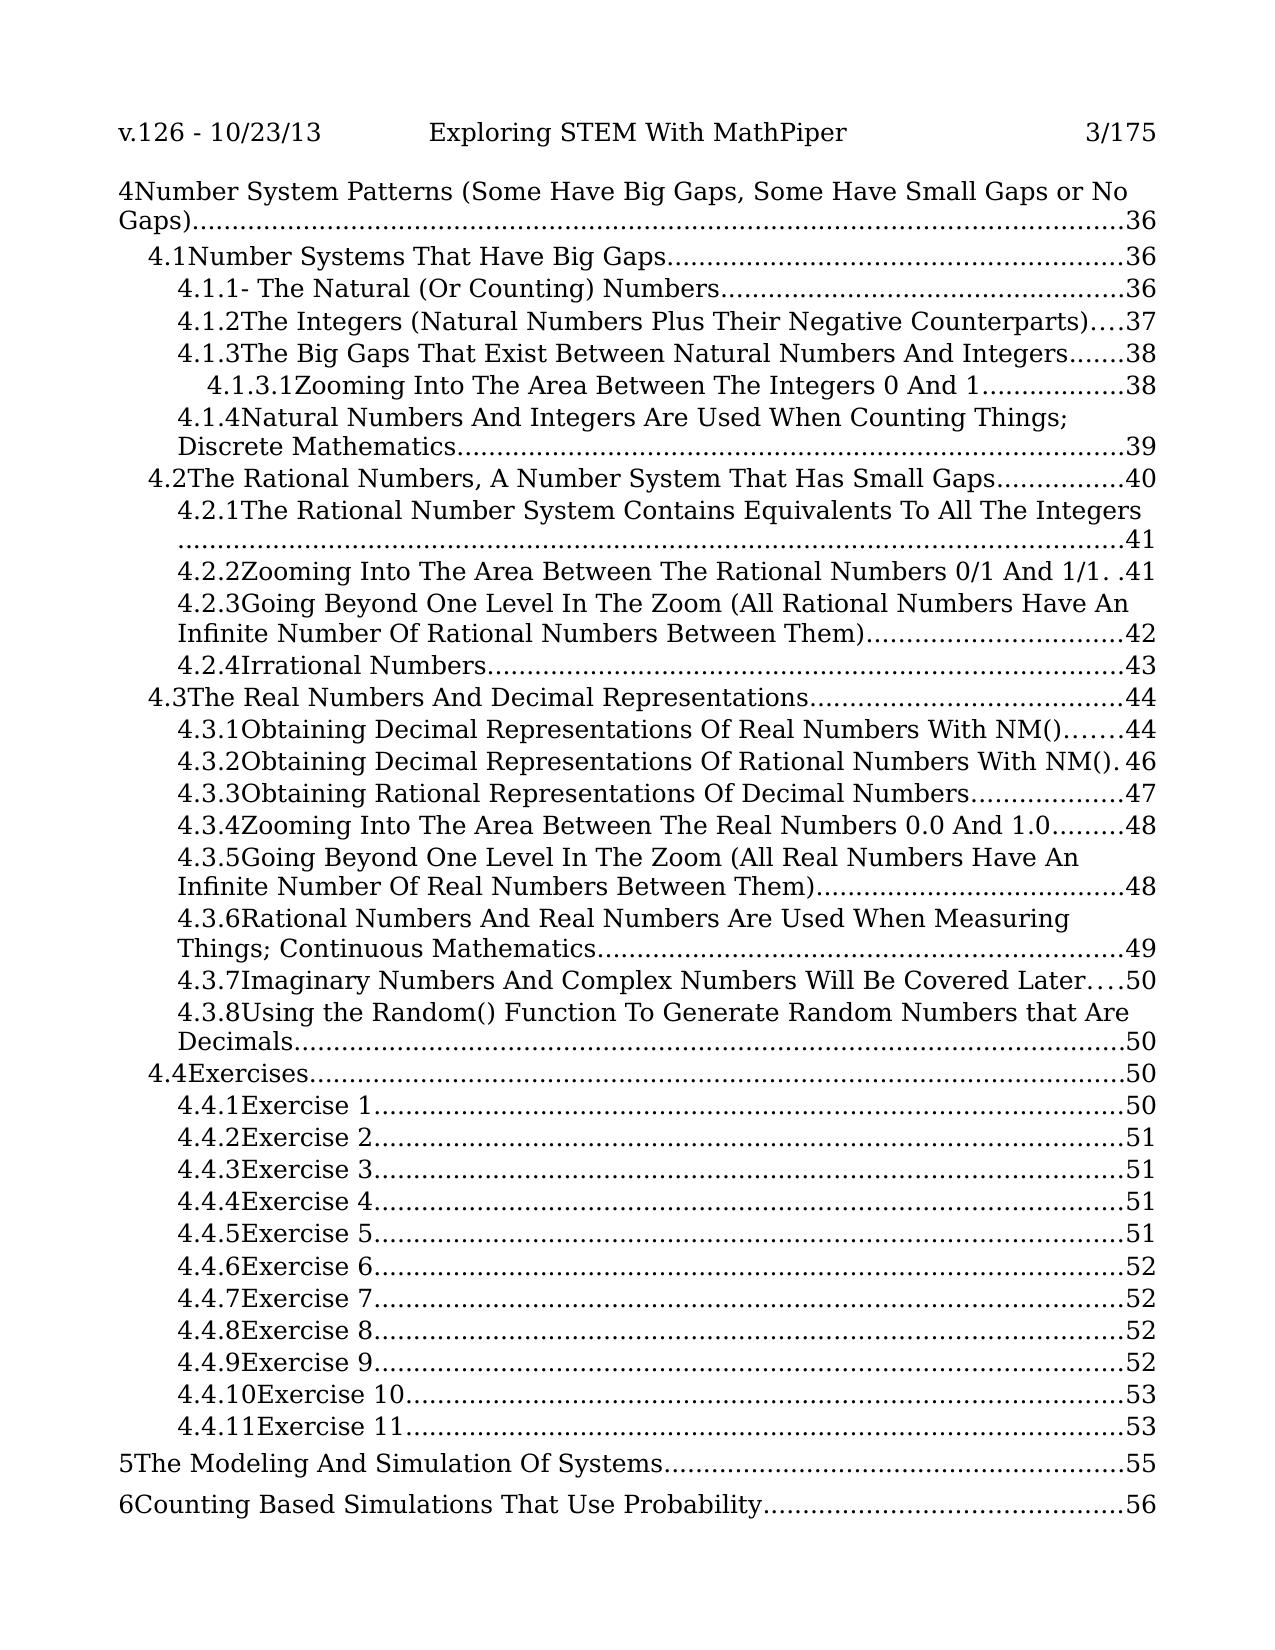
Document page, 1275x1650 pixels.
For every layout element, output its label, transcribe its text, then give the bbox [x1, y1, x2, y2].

text 6Counting Based Simulations That Use Probability 56 [118, 1490, 1157, 1519]
text 4.2.2Zooming Into The Area Between The Rational Numbers 0/1 And 1/1 41 [177, 558, 1157, 587]
text 4.4.1Exercise 1 50 [177, 1091, 1157, 1121]
text 4.4.5Exercise 5 51 [177, 1220, 1157, 1249]
text 4.3The Real Numbers And Decimal Representations 44 [148, 683, 1157, 712]
text 4.4.9Exercise 9 52 [177, 1348, 1157, 1377]
text 4.3.7Imaginary Numbers And Complex Numbers Will Be Covered Later 50 [177, 966, 1157, 995]
text 4.4.2Exercise 2 51 [177, 1123, 1157, 1153]
text 4.3.3Obtaining Rational Representations Of Decimal Numbers 47 [177, 779, 1157, 808]
text 4.4.6Exercise 6 52 [177, 1252, 1157, 1281]
text 4.1.4Natural Numbers And Integers Are Used When Counting Things; Discrete Mathematics 39 [177, 403, 1157, 461]
text 5The Modeling And Simulation Of Systems 55 [118, 1449, 1157, 1478]
text 4.2.3Going Beyond One Level In The Zoom (All Rational Numbers Have An Infinite Number Of Rational Numbers Between Them) 42 [177, 590, 1157, 648]
text 4.1.2The Integers (Natural Numbers Plus Their Negative Counterparts) 37 [177, 307, 1157, 336]
text 4.2.1The Rational Number System Contains Equivalents To All The Integers 41 [177, 496, 1157, 555]
text 4.2.4Irrational Numbers 43 [177, 651, 1157, 680]
text 4Number System Patterns (Some Have Big Gaps, Some Have Small Gaps or No Gaps) 36 [118, 177, 1157, 235]
text 4.3.6Rational Numbers And Real Numbers Are Used When Measuring Things; Continuous Mathematics 49 [177, 905, 1157, 963]
text 4.3.4Zooming Into The Area Between The Real Numbers 0.0 And 1.0 48 [177, 811, 1157, 841]
text 4.4.8Exercise 8 52 [177, 1316, 1157, 1345]
text 4.1.3The Big Gaps That Exist Between Natural Numbers And Integers 38 [177, 339, 1157, 368]
text 4.1.3.1Zooming Into The Area Between The Integers 0 And 1 38 [207, 371, 1157, 400]
text 4.4.3Exercise 3 51 [177, 1156, 1157, 1185]
text 4.4.4Exercise 4 51 [177, 1188, 1157, 1217]
text 4.4.10Exercise 10 53 [177, 1380, 1157, 1409]
text 4.3.1Obtaining Decimal Representations Of Real Numbers With NM() 44 [177, 715, 1157, 744]
text 4.4.11Exercise 11 53 [177, 1412, 1157, 1441]
text 4.4Exercises 50 [148, 1059, 1157, 1088]
text 4.4.7Exercise 7 52 [177, 1284, 1157, 1313]
text 4.1.1- The Natural (Or Counting) Numbers 36 [177, 275, 1157, 304]
text 4.2The Rational Numbers, A Number System That Has Small Gaps 40 [148, 464, 1157, 493]
text 4.3.2Obtaining Decimal Representations Of Rational Numbers With NM() 46 [177, 747, 1157, 776]
text 4.3.5Going Beyond One Level In The Zoom (All Real Numbers Have An Infinite Number Of Real Numbers Between Them) 48 [177, 843, 1157, 902]
text 4.1Number Systems That Have Big Gaps 36 [148, 243, 1157, 272]
text 4.3.8Using the Random() Function To Generate Random Numbers that Are Decimals 50 [177, 998, 1157, 1056]
